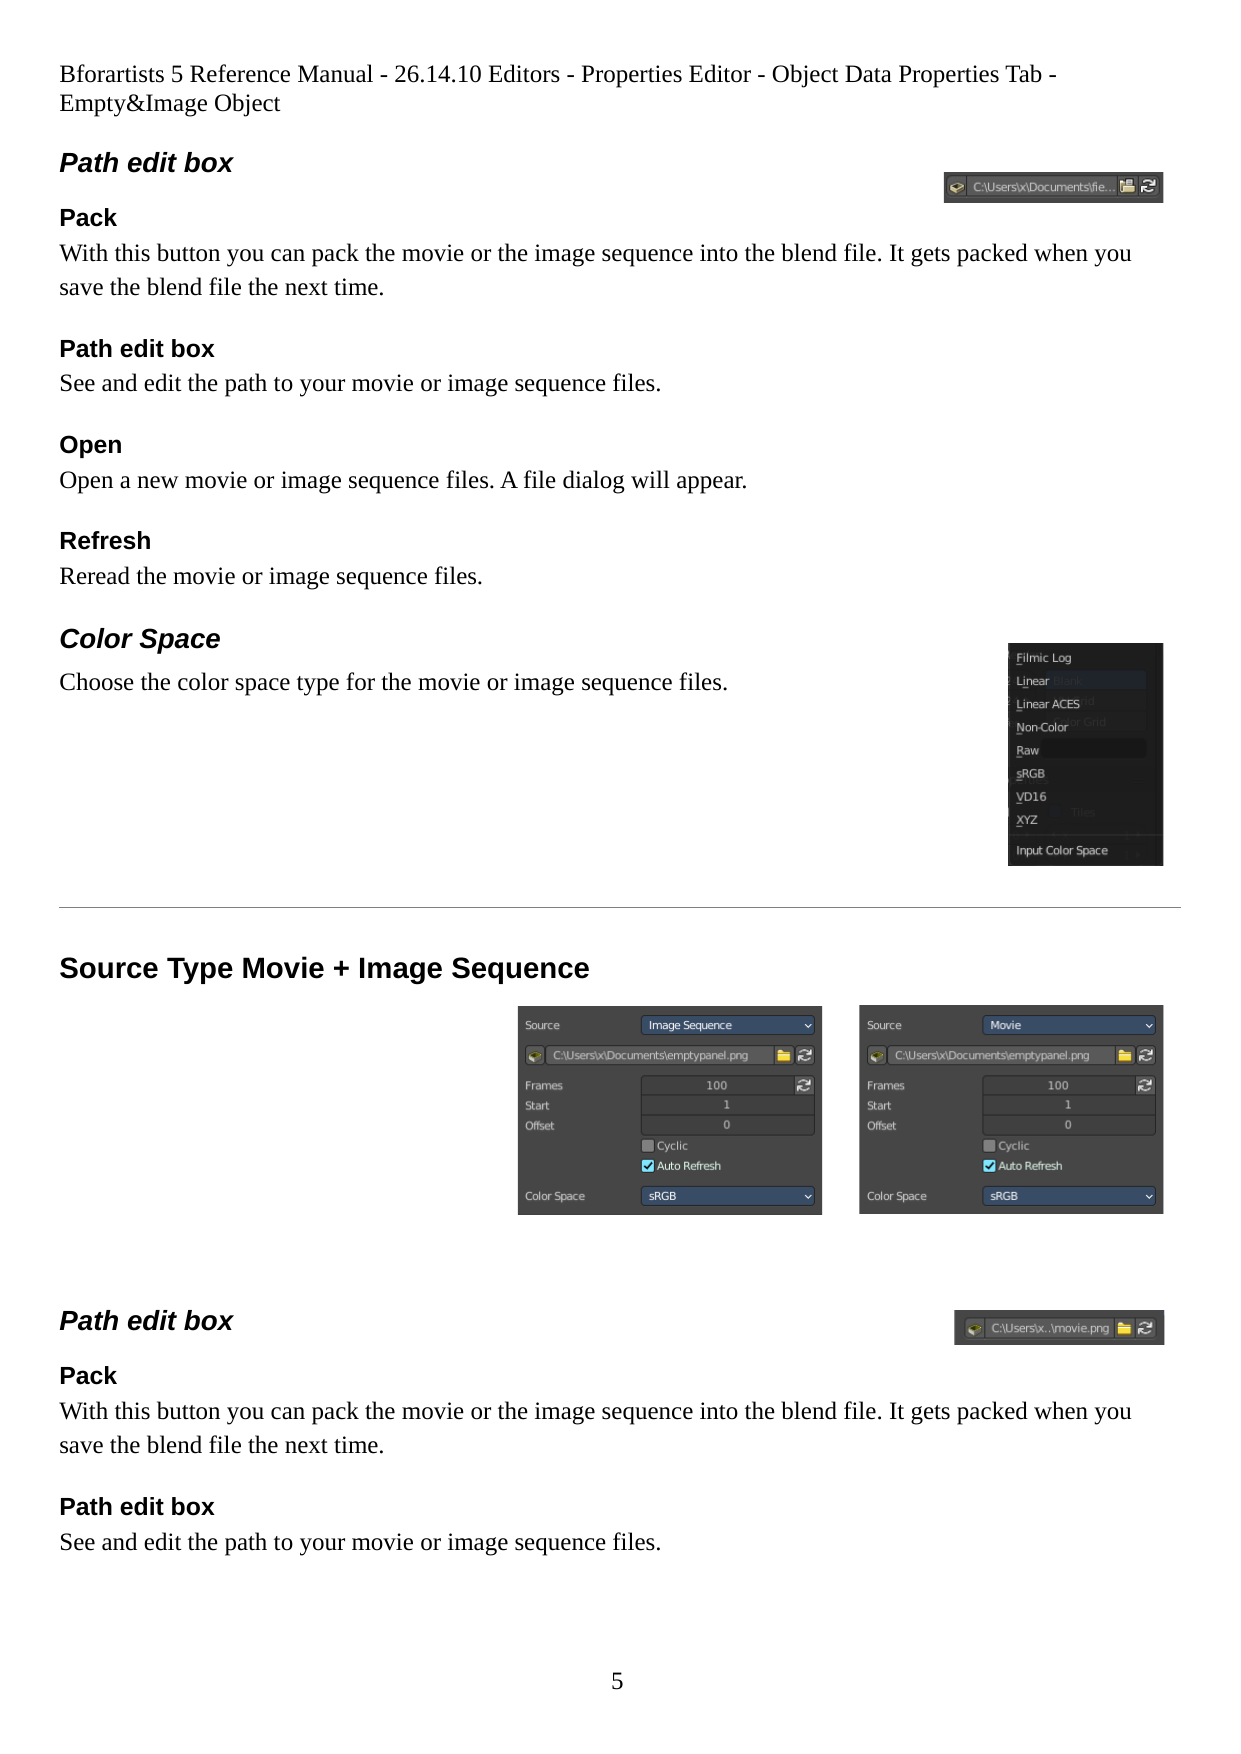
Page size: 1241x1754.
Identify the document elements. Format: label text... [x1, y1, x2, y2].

text Choose the color space type for the movie or image sequence files. [59, 667, 1008, 696]
subtitle Pack [59, 203, 1181, 231]
subtitle Path edit box [59, 146, 1181, 178]
subtitle Path edit box [59, 1304, 1181, 1336]
text See and edit the path to your movie or image sequence files. [59, 1527, 1181, 1555]
picture [517, 1006, 823, 1215]
subtitle Source Type Movie + Image Sequence [59, 951, 1181, 985]
subtitle Path edit box [59, 334, 1181, 362]
picture [954, 1310, 1165, 1345]
text See and edit the path to your movie or image sequence files. [59, 368, 1181, 397]
subtitle Color Space [59, 623, 1181, 655]
subtitle Pack [59, 1361, 1181, 1389]
text Reread the movie or image sequence files. [59, 561, 1181, 590]
subtitle Path edit box [59, 1492, 1181, 1520]
picture [859, 1005, 1164, 1214]
subtitle Open [59, 430, 1181, 459]
subtitle Refresh [59, 526, 1181, 555]
text With this button you can pack the movie or the image sequence into the blend file. It gets packed when you save the blend file the next time. [59, 238, 1181, 301]
text With this button you can pack the movie or the image sequence into the blend file. It gets packed when you save the blend file the next time. [59, 1396, 1181, 1459]
text Open a new movie or image sequence files. A file dialog will appear. [59, 465, 1181, 494]
picture [1008, 643, 1164, 866]
picture [943, 172, 1164, 203]
